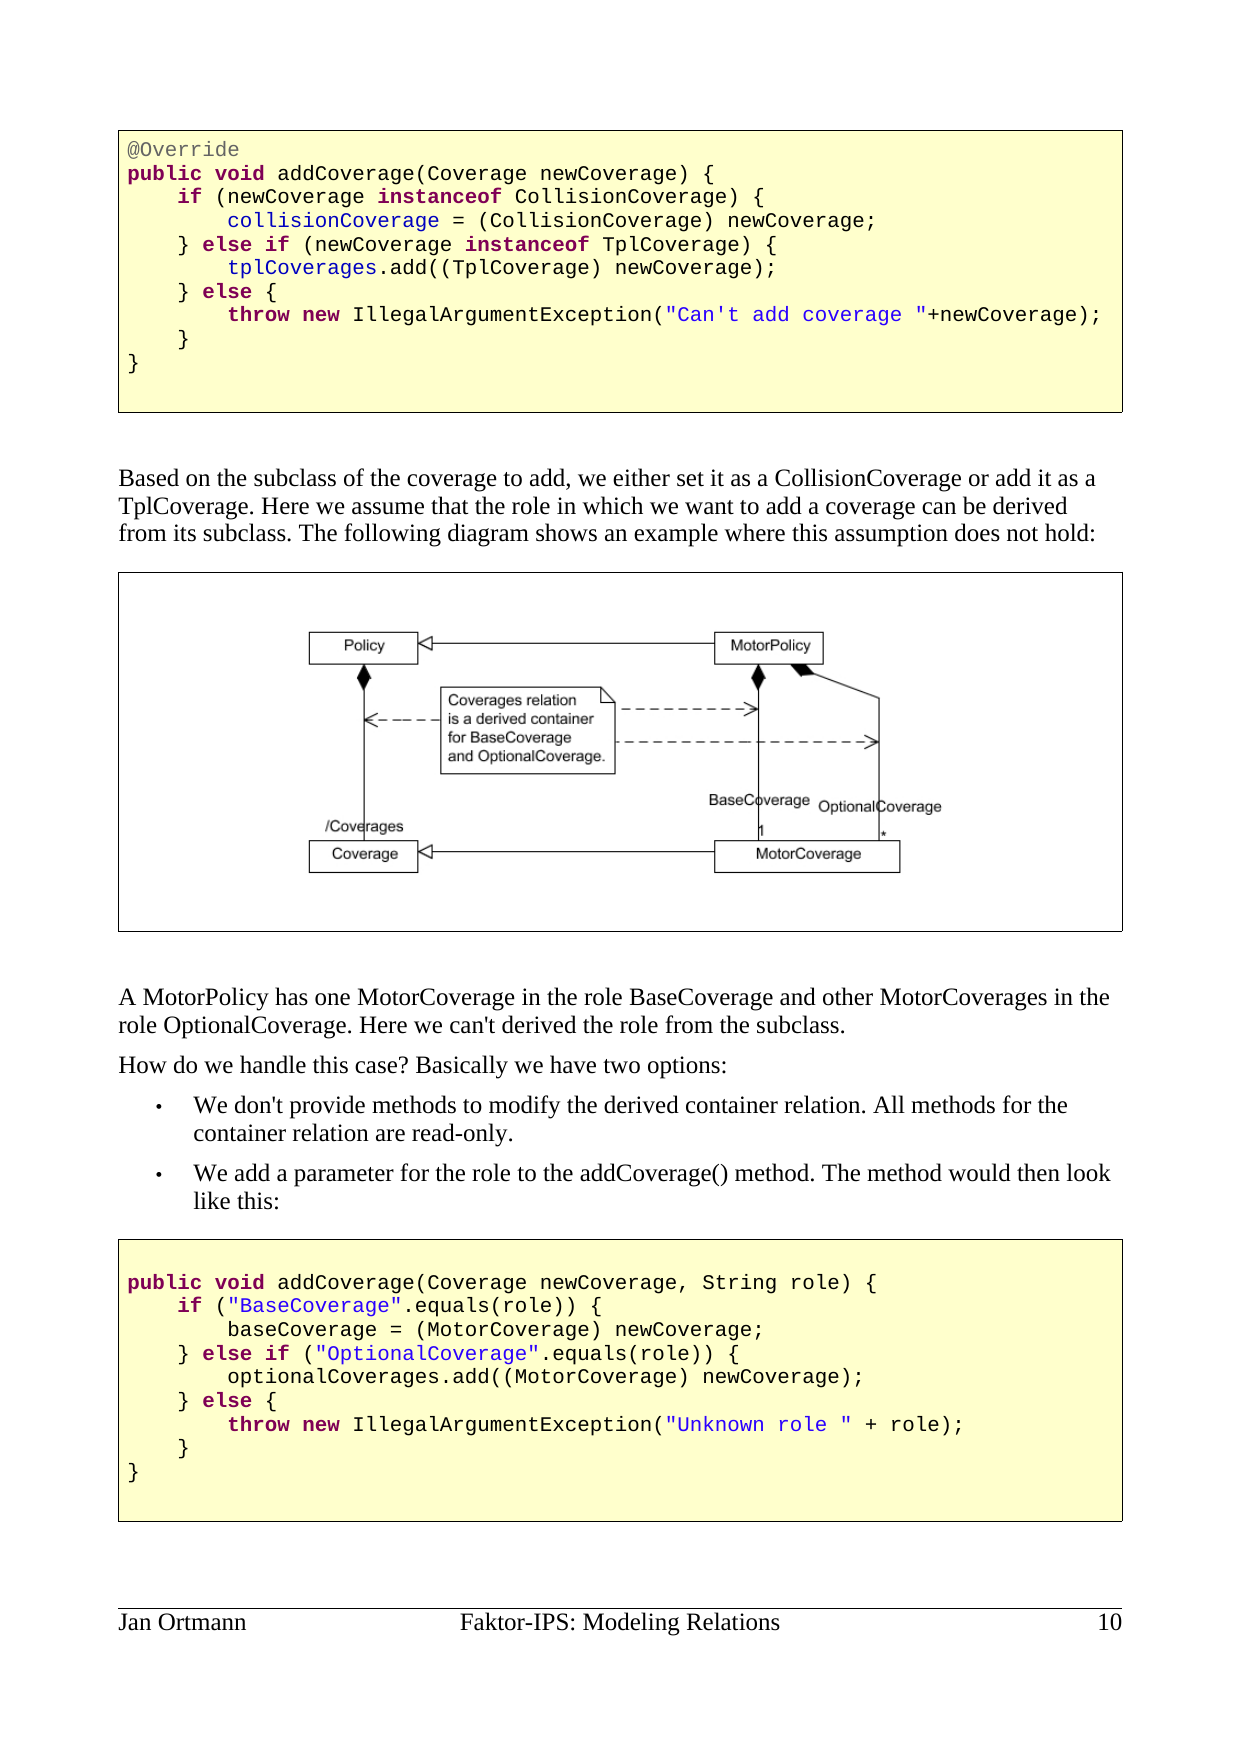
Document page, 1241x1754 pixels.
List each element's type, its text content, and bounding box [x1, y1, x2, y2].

text A MotorPolicy has one MotorCoverage in the role BaseCoverage and other MotorCoverages in the role OptionalCoverage. Here we can't derived the role from the subclass. [118, 983, 1122, 1039]
picture [276, 577, 964, 895]
text baseCoverage = (MotorCoverage) newCoverage; [127, 1319, 1113, 1343]
text How do we handle this case? Basically we have two options: [118, 1051, 1122, 1079]
text } [127, 328, 1113, 352]
text collisionCoverage = (CollisionCoverage) newCoverage; [127, 210, 1113, 233]
text Based on the subclass of the coverage to add, we either set it as a CollisionCoverage or add it as a TplCoverage. Here we assume that the role in which we want to add a coverage can be derived from its subclass. The following diagram shows an example where this assumption does not hold: [118, 464, 1122, 547]
text } [127, 1437, 1113, 1461]
text } else { [127, 1390, 1113, 1414]
text } else if ("OptionalCoverage".equals(role)) { [127, 1343, 1113, 1366]
text if ("BaseCoverage".equals(role)) { [127, 1296, 1113, 1319]
text tplCoverages.add((TplCoverage) newCoverage); [127, 257, 1113, 281]
text } [127, 1461, 1113, 1485]
text } else if (newCoverage instanceof TplCoverage) { [127, 233, 1113, 257]
text public void addCoverage(Coverage newCoverage) { [127, 163, 1113, 186]
text } [127, 352, 1113, 375]
list We add a parameter for the role to the addCoverage() method. The method would then look like this: [156, 1159, 1122, 1215]
text if (newCoverage instanceof CollisionCoverage) { [127, 186, 1113, 210]
text @Override [127, 139, 1113, 163]
text optionalCoverages.add((MotorCoverage) newCoverage); [127, 1366, 1113, 1390]
list We don't provide methods to modify the derived container relation. All methods for the container relation are read-only. [156, 1092, 1122, 1147]
text throw new IllegalArgumentException("Unknown role " + role); [127, 1414, 1113, 1437]
text } else { [127, 281, 1113, 304]
text throw new IllegalArgumentException("Can't add coverage "+newCoverage); [127, 304, 1113, 328]
text public void addCoverage(Coverage newCoverage, String role) { [127, 1272, 1113, 1296]
